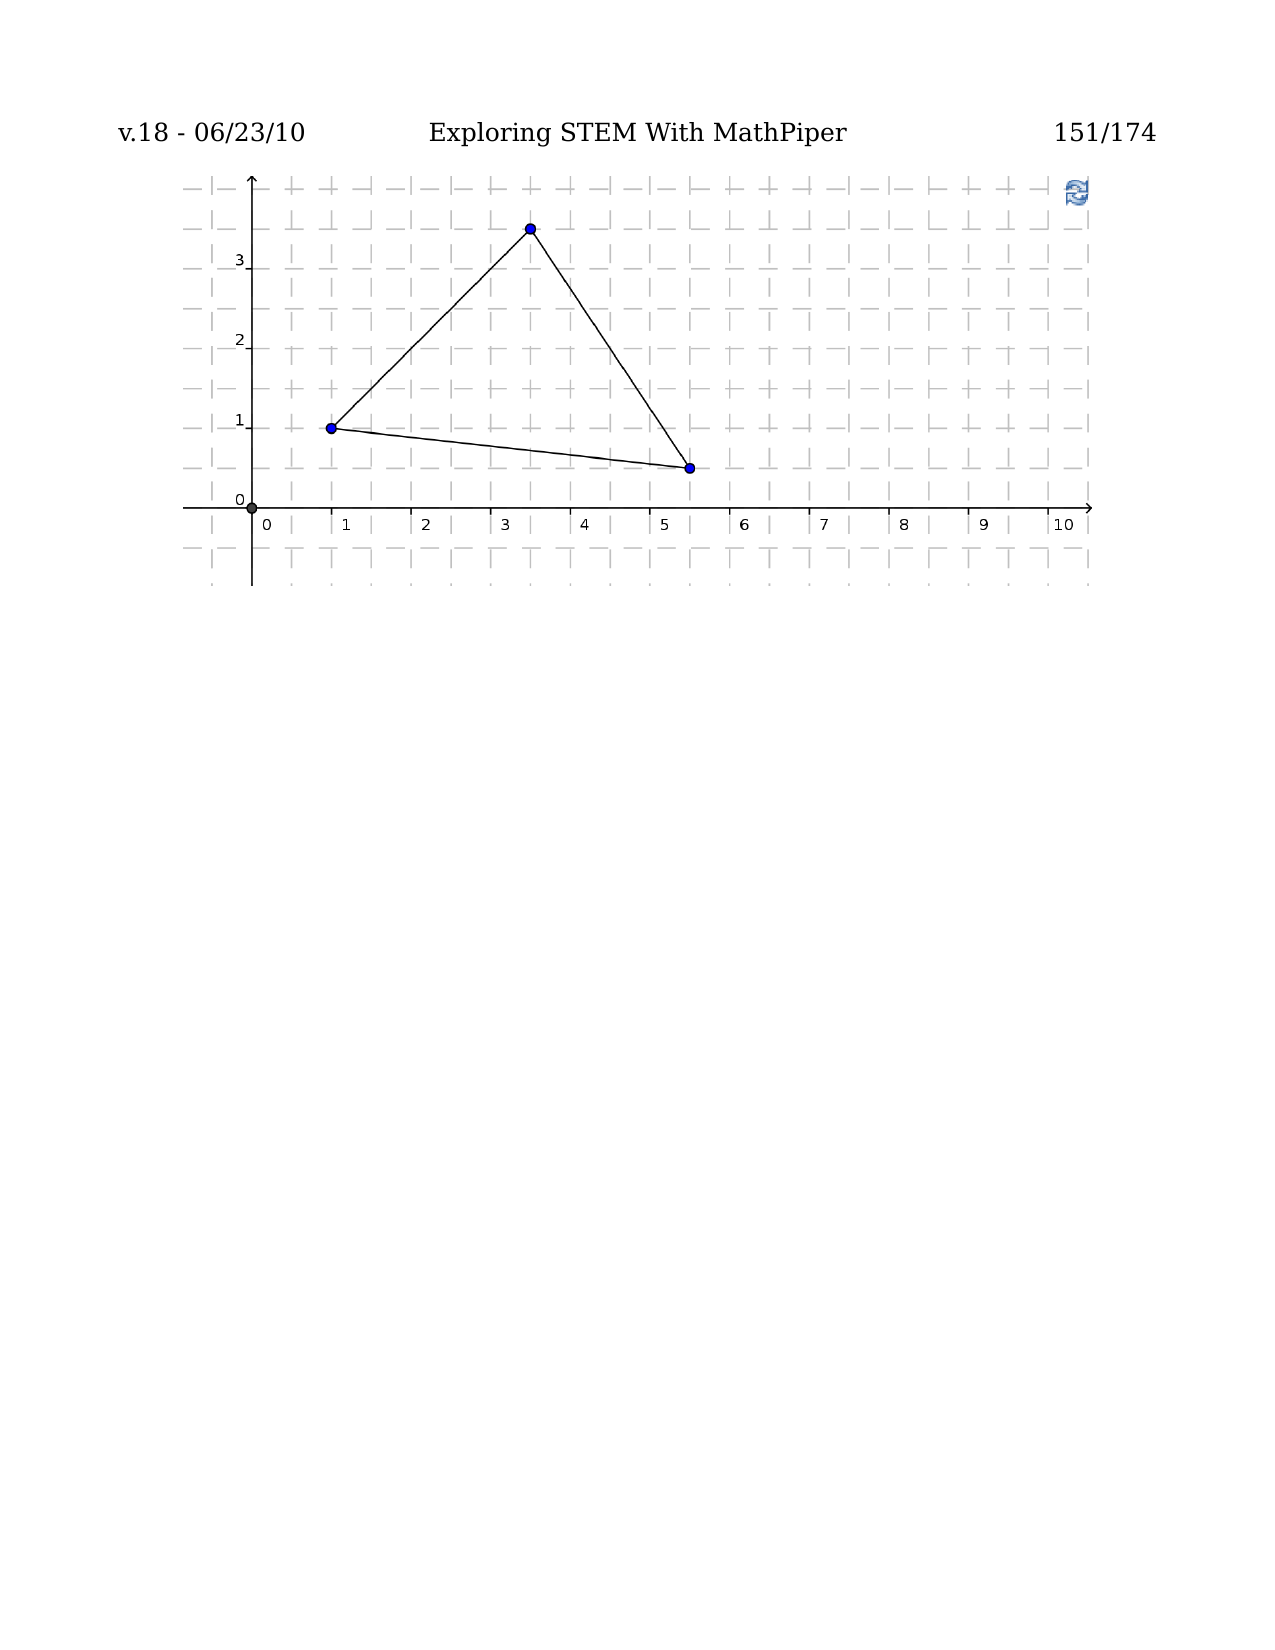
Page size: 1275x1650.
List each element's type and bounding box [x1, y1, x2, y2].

picture [183, 176, 1092, 586]
